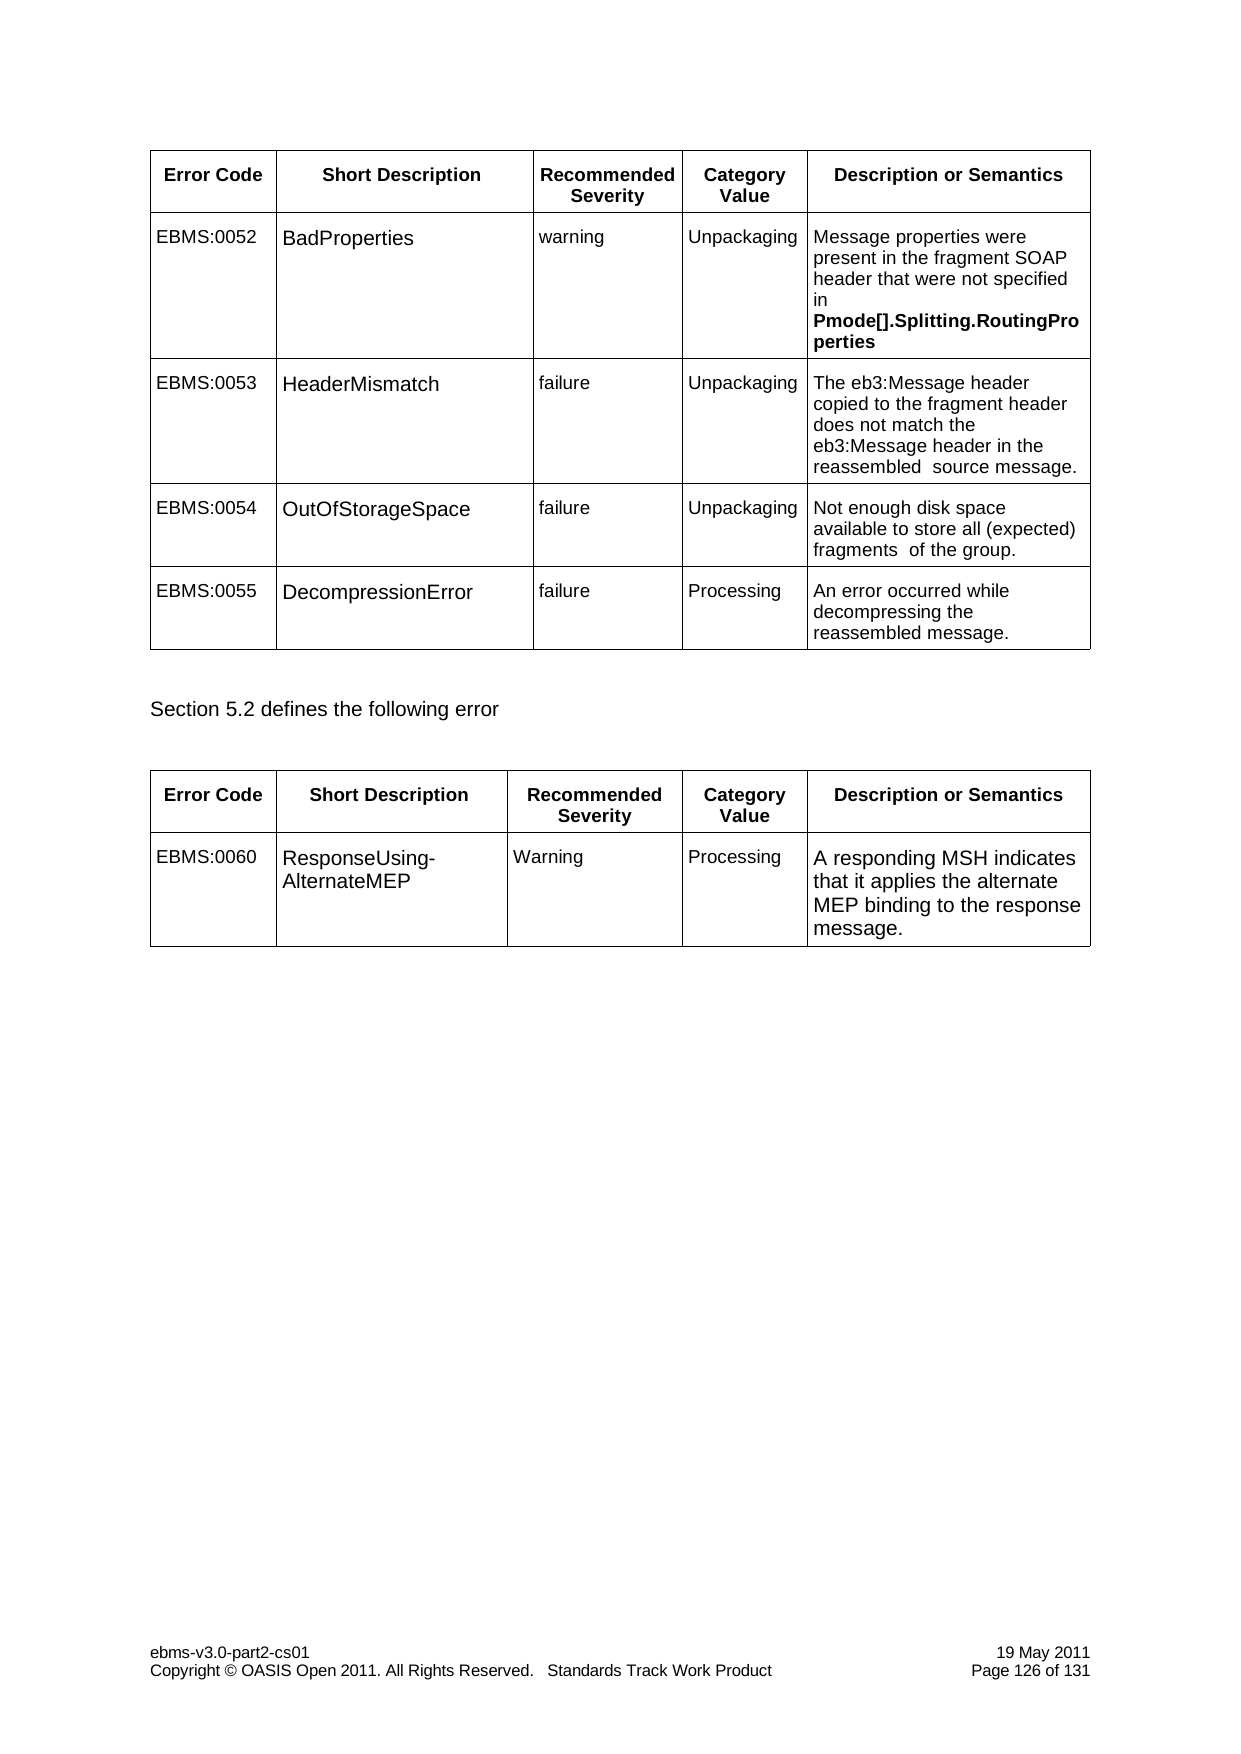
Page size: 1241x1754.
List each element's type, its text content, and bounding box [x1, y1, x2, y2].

table_cell HeaderMismatch [277, 359, 533, 483]
table_cell BadProperties [277, 213, 533, 358]
table_cell Processing [683, 567, 807, 649]
table_cell Message properties were present in the fragment SOAP header that were not specified in Pmode[].Splitting.RoutingProperties [808, 213, 1090, 358]
table_cell A responding MSH indicates that it applies the alternate MEP binding to the response message. [808, 833, 1090, 946]
text Section 5.2 defines the following error [150, 698, 1090, 721]
table_header Error Code [151, 771, 276, 832]
table_cell An error occurred while decompressing the reassembled message. [808, 567, 1090, 649]
table_cell Not enough disk space available to store all (expected) fragments of the group. [808, 484, 1090, 566]
table_header Short Description [277, 151, 533, 212]
table_cell EBMS:0054 [151, 484, 276, 566]
table_header Description or Semantics [808, 771, 1090, 832]
table_cell Unpackaging [683, 359, 807, 483]
table_header Category Value [683, 151, 807, 212]
table_cell OutOfStorageSpace [277, 484, 533, 566]
table_cell DecompressionError [277, 567, 533, 649]
table_cell EBMS:0060 [151, 833, 276, 946]
table_cell Unpackaging [683, 484, 807, 566]
table_header Category Value [683, 771, 807, 832]
table_cell Processing [683, 833, 807, 946]
table_cell EBMS:0053 [151, 359, 276, 483]
table_header Recommended Severity [534, 151, 682, 212]
table_cell EBMS:0052 [151, 213, 276, 358]
table_cell ResponseUsing-AlternateMEP [277, 833, 507, 946]
table_cell failure [534, 484, 682, 566]
table_cell The eb3:Message header copied to the fragment header does not match the eb3:Message header in the reassembled source message. [808, 359, 1090, 483]
table_cell Warning [508, 833, 682, 946]
table_header Short Description [277, 771, 507, 832]
table_cell EBMS:0055 [151, 567, 276, 649]
table_cell failure [534, 359, 682, 483]
table_cell Unpackaging [683, 213, 807, 358]
table_cell failure [534, 567, 682, 649]
table_header Description or Semantics [808, 151, 1090, 212]
table_header Recommended Severity [508, 771, 682, 832]
table_header Error Code [151, 151, 276, 212]
table_cell warning [534, 213, 682, 358]
